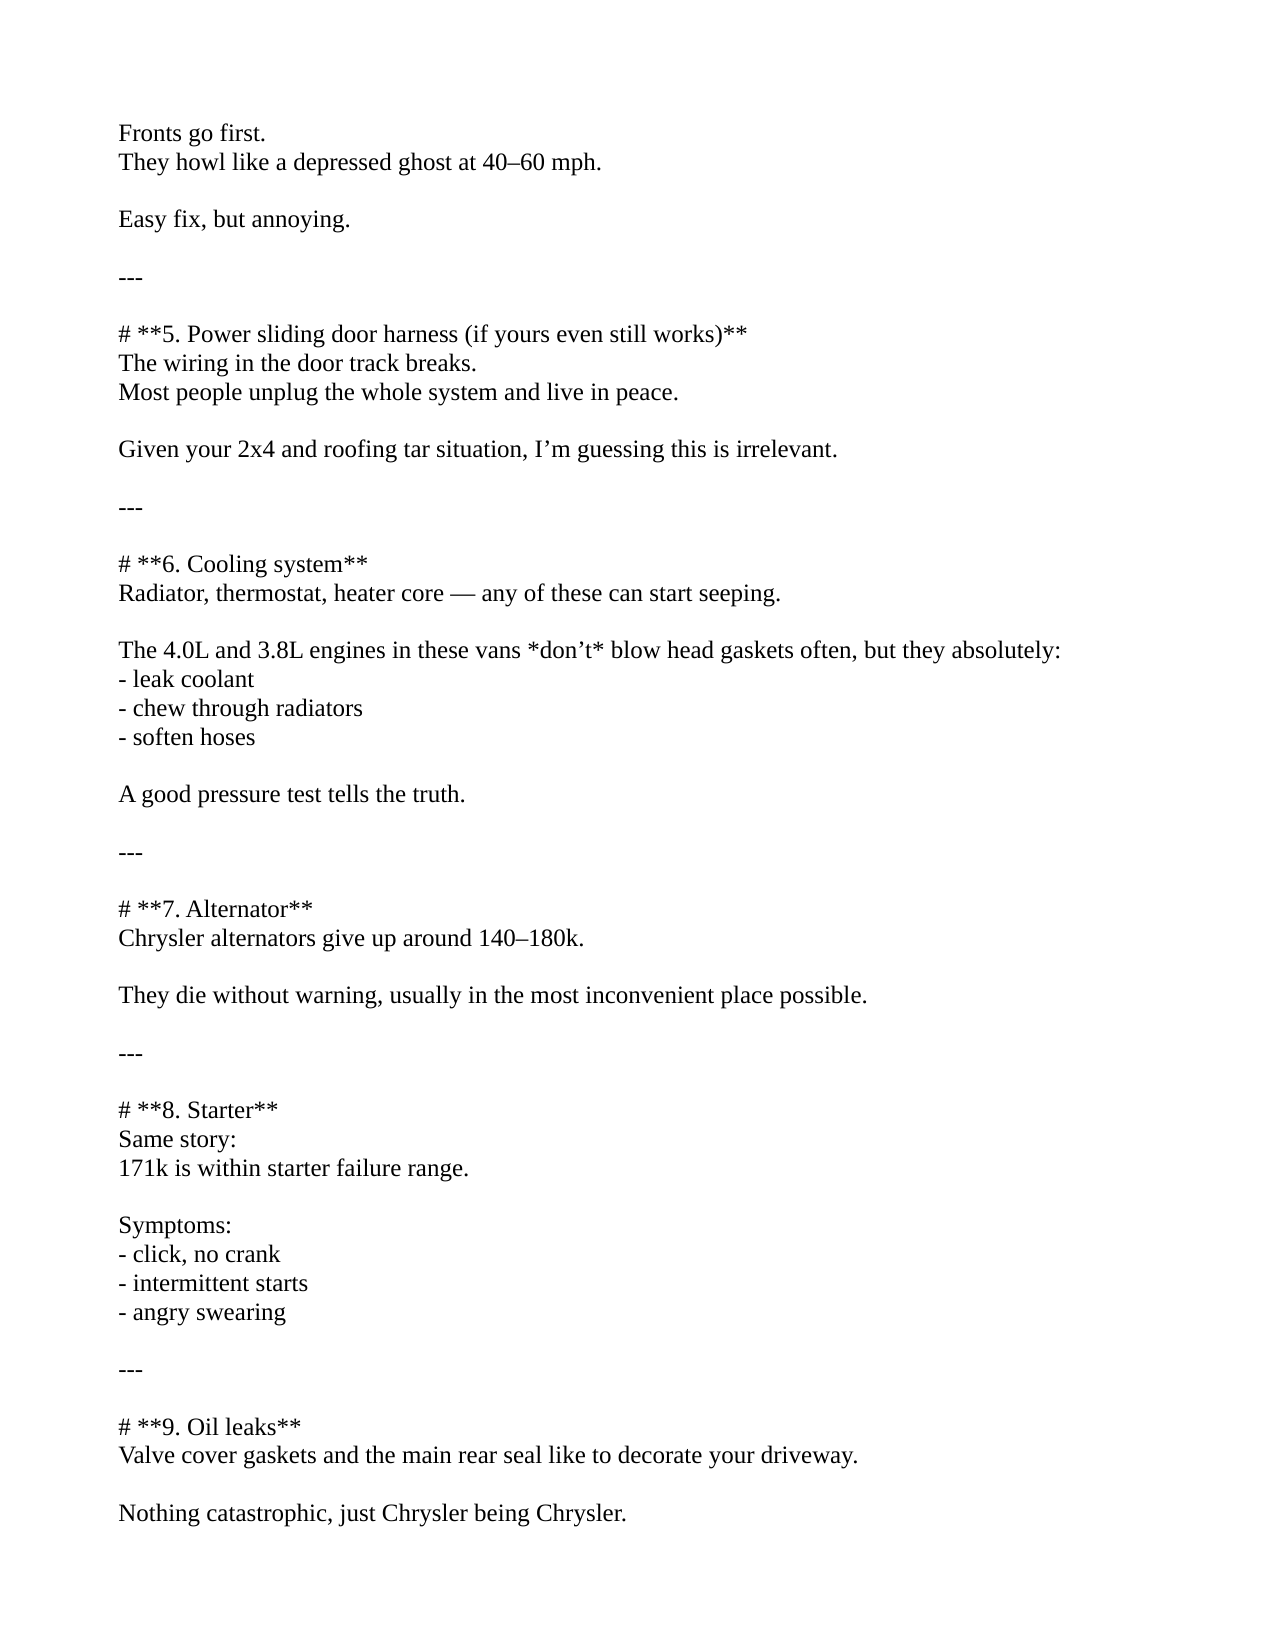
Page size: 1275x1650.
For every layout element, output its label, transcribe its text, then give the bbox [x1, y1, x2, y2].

text Symptoms: [118, 1211, 1157, 1239]
text # **5. Power sliding door harness (if yours even still works)** [118, 319, 1157, 348]
text --- [118, 492, 1157, 521]
text Given your 2x4 and roofing tar situation, I’m guessing this is irrelevant. [118, 434, 1157, 463]
text - leak coolant [118, 664, 1157, 693]
text Valve cover gaskets and the main rear seal like to decorate your driveway. [118, 1441, 1157, 1469]
text # **7. Alternator** [118, 894, 1157, 923]
text Chrysler alternators give up around 140–180k. [118, 923, 1157, 952]
text --- [118, 837, 1157, 866]
text Easy fix, but annoying. [118, 204, 1157, 233]
text - click, no crank [118, 1239, 1157, 1268]
text # **9. Oil leaks** [118, 1412, 1157, 1441]
text --- [118, 262, 1157, 291]
text --- [118, 1038, 1157, 1067]
text - intermittent starts [118, 1268, 1157, 1297]
text Most people unplug the whole system and live in peace. [118, 377, 1157, 406]
text --- [118, 1354, 1157, 1383]
text Fronts go first. [118, 118, 1157, 147]
text A good pressure test tells the truth. [118, 779, 1157, 808]
text - chew through radiators [118, 693, 1157, 722]
text The 4.0L and 3.8L engines in these vans *don’t* blow head gaskets often, but they absolutely: [118, 636, 1157, 664]
text Nothing catastrophic, just Chrysler being Chrysler. [118, 1498, 1157, 1527]
text The wiring in the door track breaks. [118, 348, 1157, 377]
text Radiator, thermostat, heater core — any of these can start seeping. [118, 578, 1157, 607]
text They die without warning, usually in the most inconvenient place possible. [118, 981, 1157, 1009]
text # **8. Starter** [118, 1096, 1157, 1124]
text - soften hoses [118, 722, 1157, 751]
text - angry swearing [118, 1297, 1157, 1326]
text 171k is within starter failure range. [118, 1153, 1157, 1182]
text Same story: [118, 1124, 1157, 1153]
text They howl like a depressed ghost at 40–60 mph. [118, 147, 1157, 176]
text # **6. Cooling system** [118, 549, 1157, 578]
